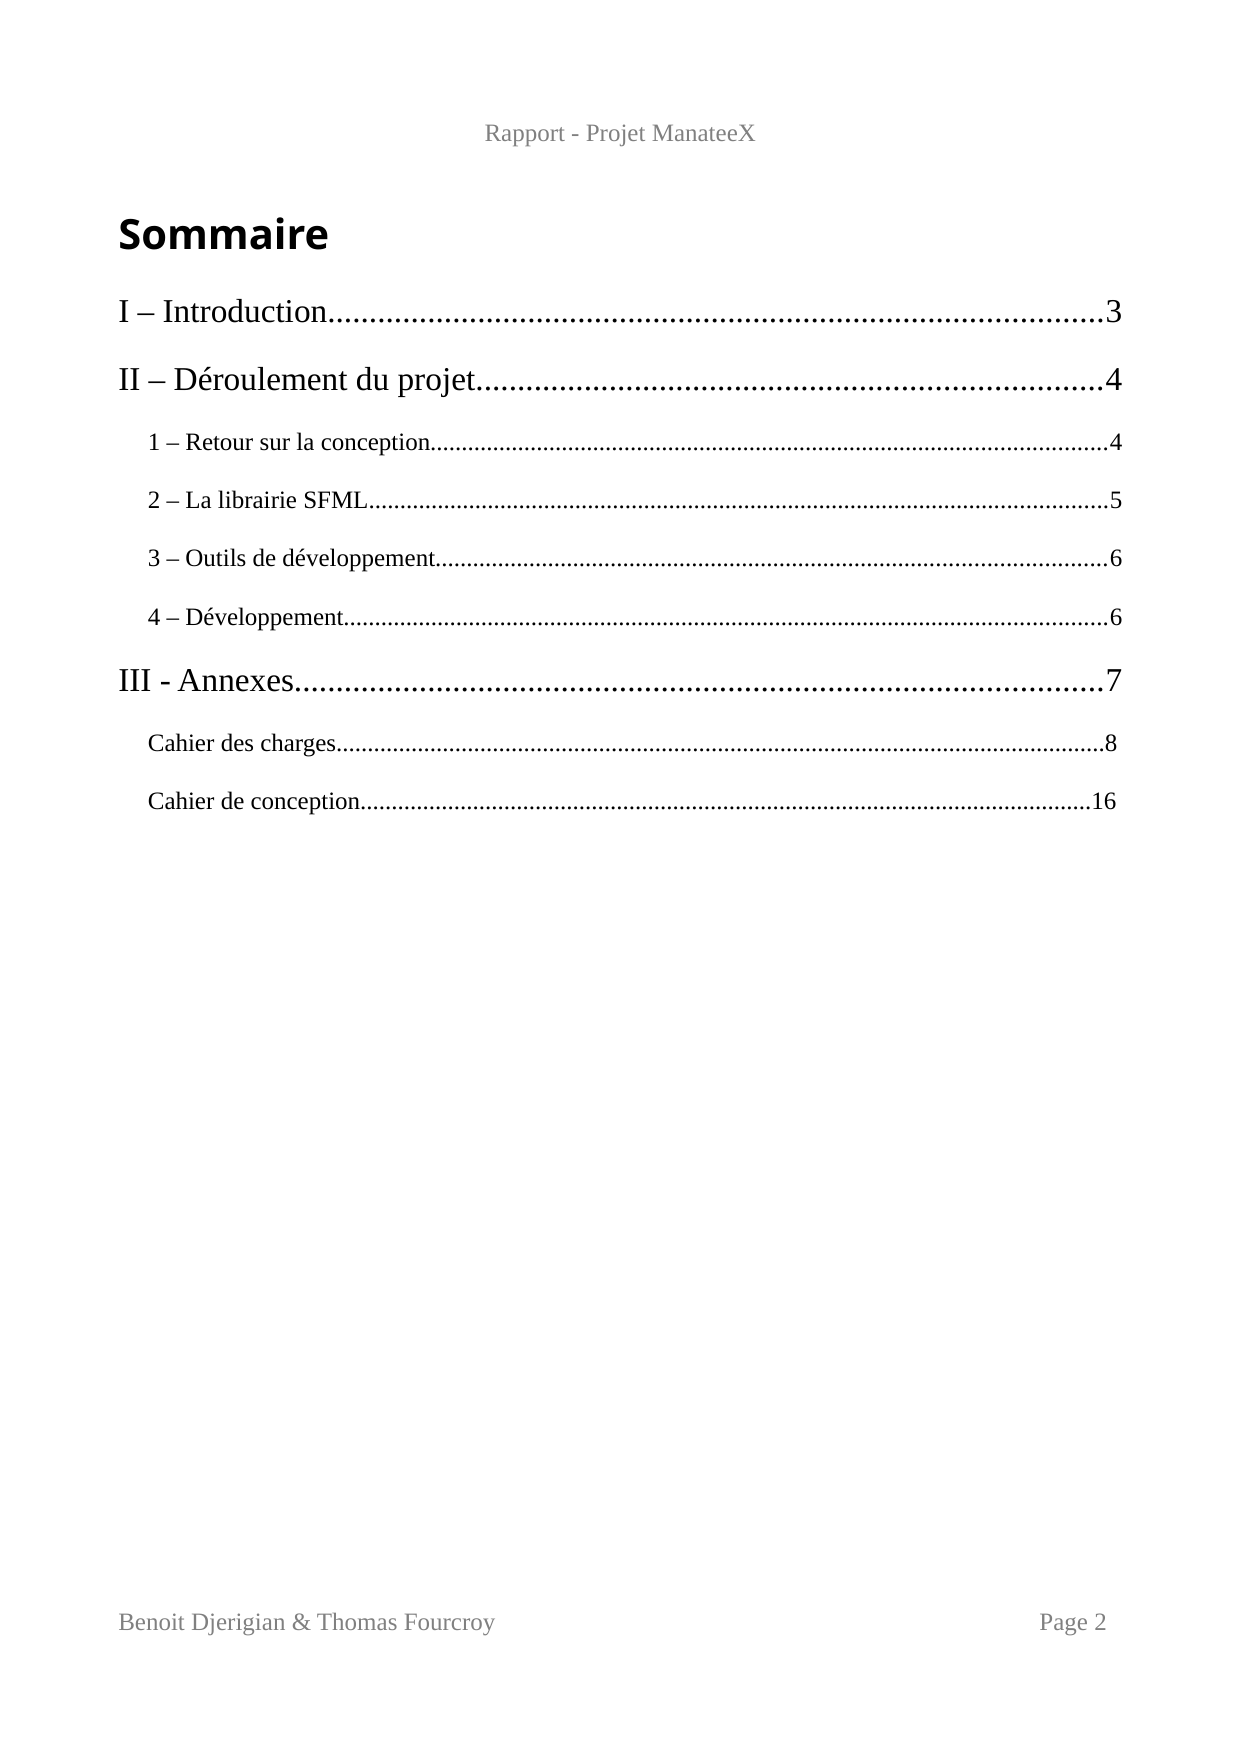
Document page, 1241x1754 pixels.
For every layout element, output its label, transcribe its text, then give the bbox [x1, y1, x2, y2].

text 3 – Outils de développement 6 [148, 543, 1122, 572]
text 1 – Retour sur la conception 4 [148, 427, 1122, 456]
text Cahier des charges...........................................................................................................................8 [148, 728, 1122, 756]
text 4 – Développement 6 [148, 602, 1122, 630]
text II – Déroulement du projet 4 [118, 359, 1122, 397]
text I – Introduction 3 [118, 291, 1122, 330]
subtitle Sommaire [118, 205, 1122, 262]
text III - Annexes 7 [118, 660, 1122, 698]
text 2 – La librairie SFML 5 [148, 485, 1122, 514]
text Cahier de conception.....................................................................................................................16 [148, 786, 1122, 815]
